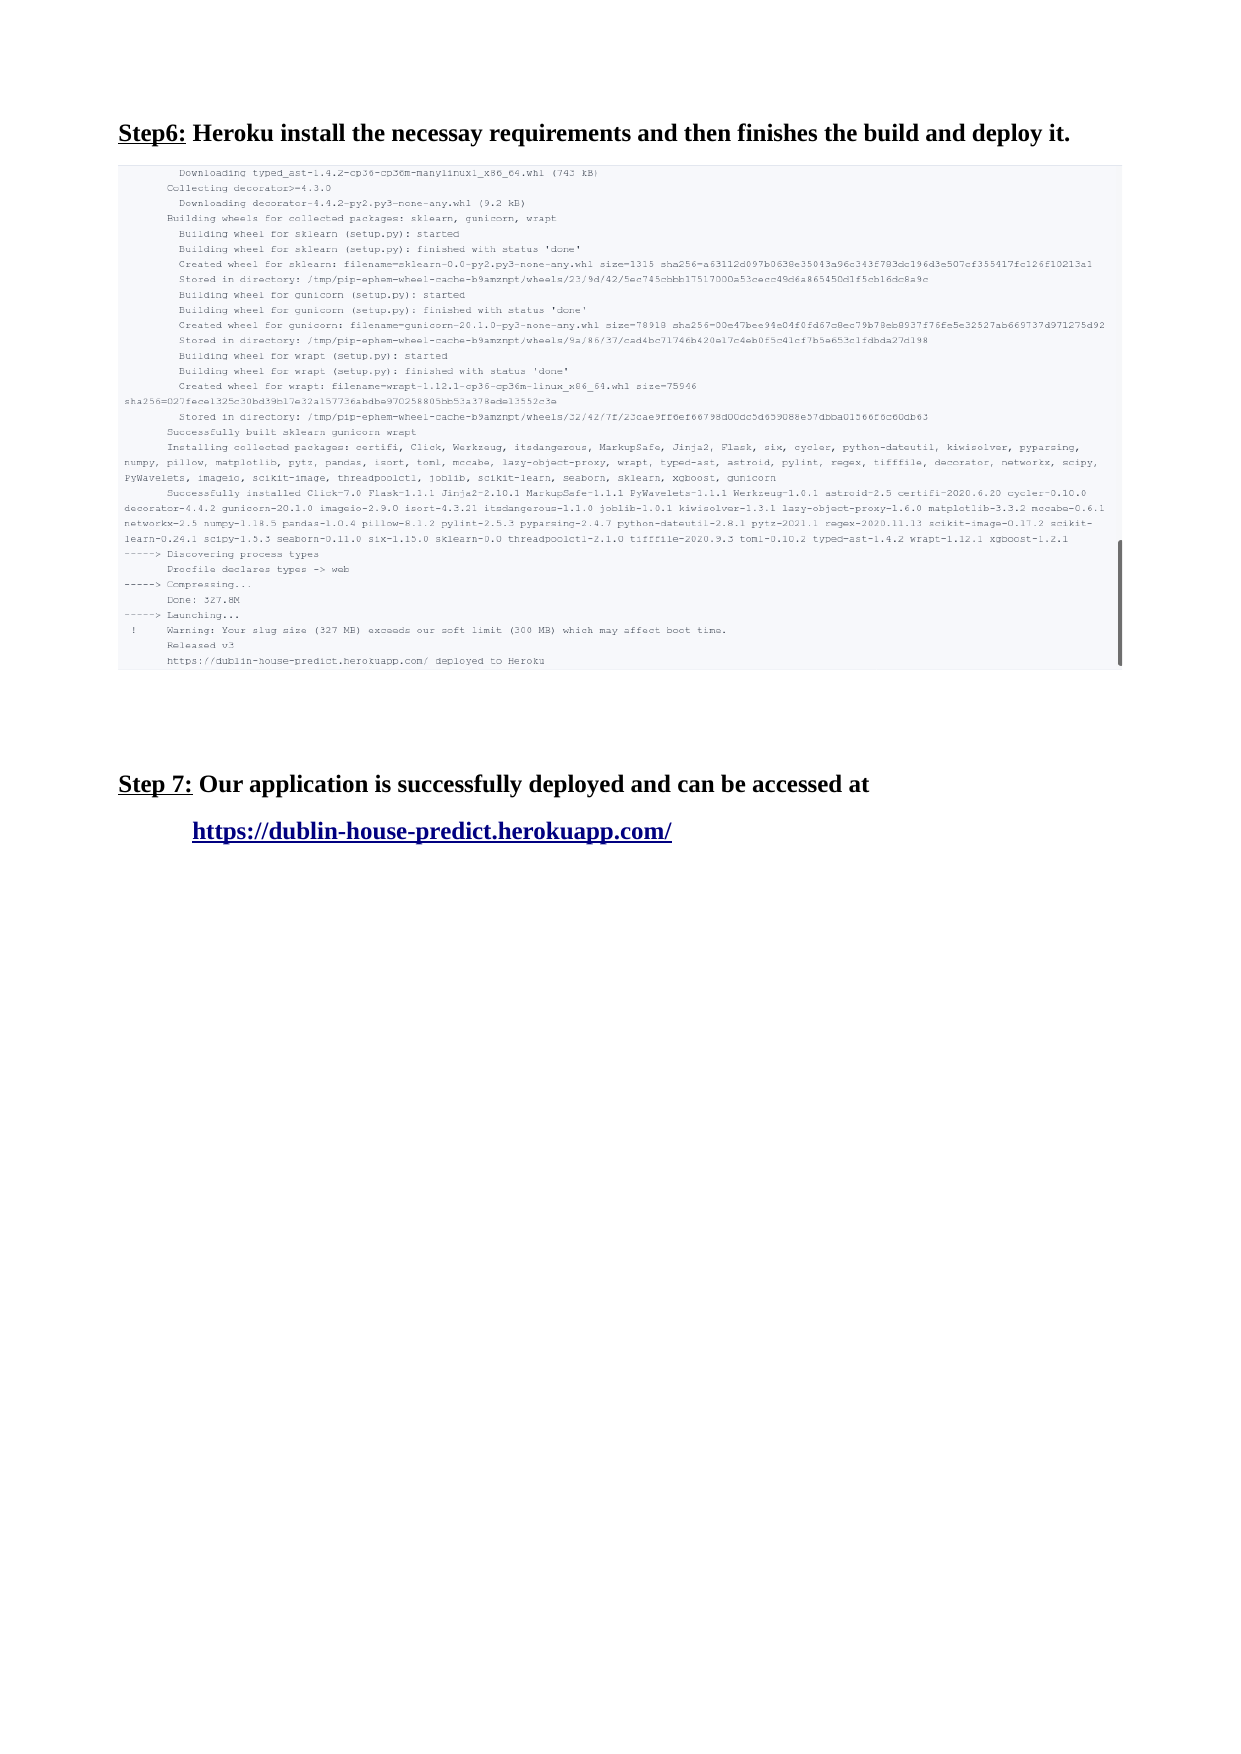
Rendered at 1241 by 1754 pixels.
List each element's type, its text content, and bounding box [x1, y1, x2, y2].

text https://dublin-house-predict.herokuapp.com/ [118, 816, 1122, 845]
picture [118, 165, 1123, 670]
text Step6: Heroku install the necessay requirements and then finishes the build and deploy it. [118, 118, 1122, 147]
text Step 7: Our application is successfully deployed and can be accessed at [118, 769, 1122, 798]
